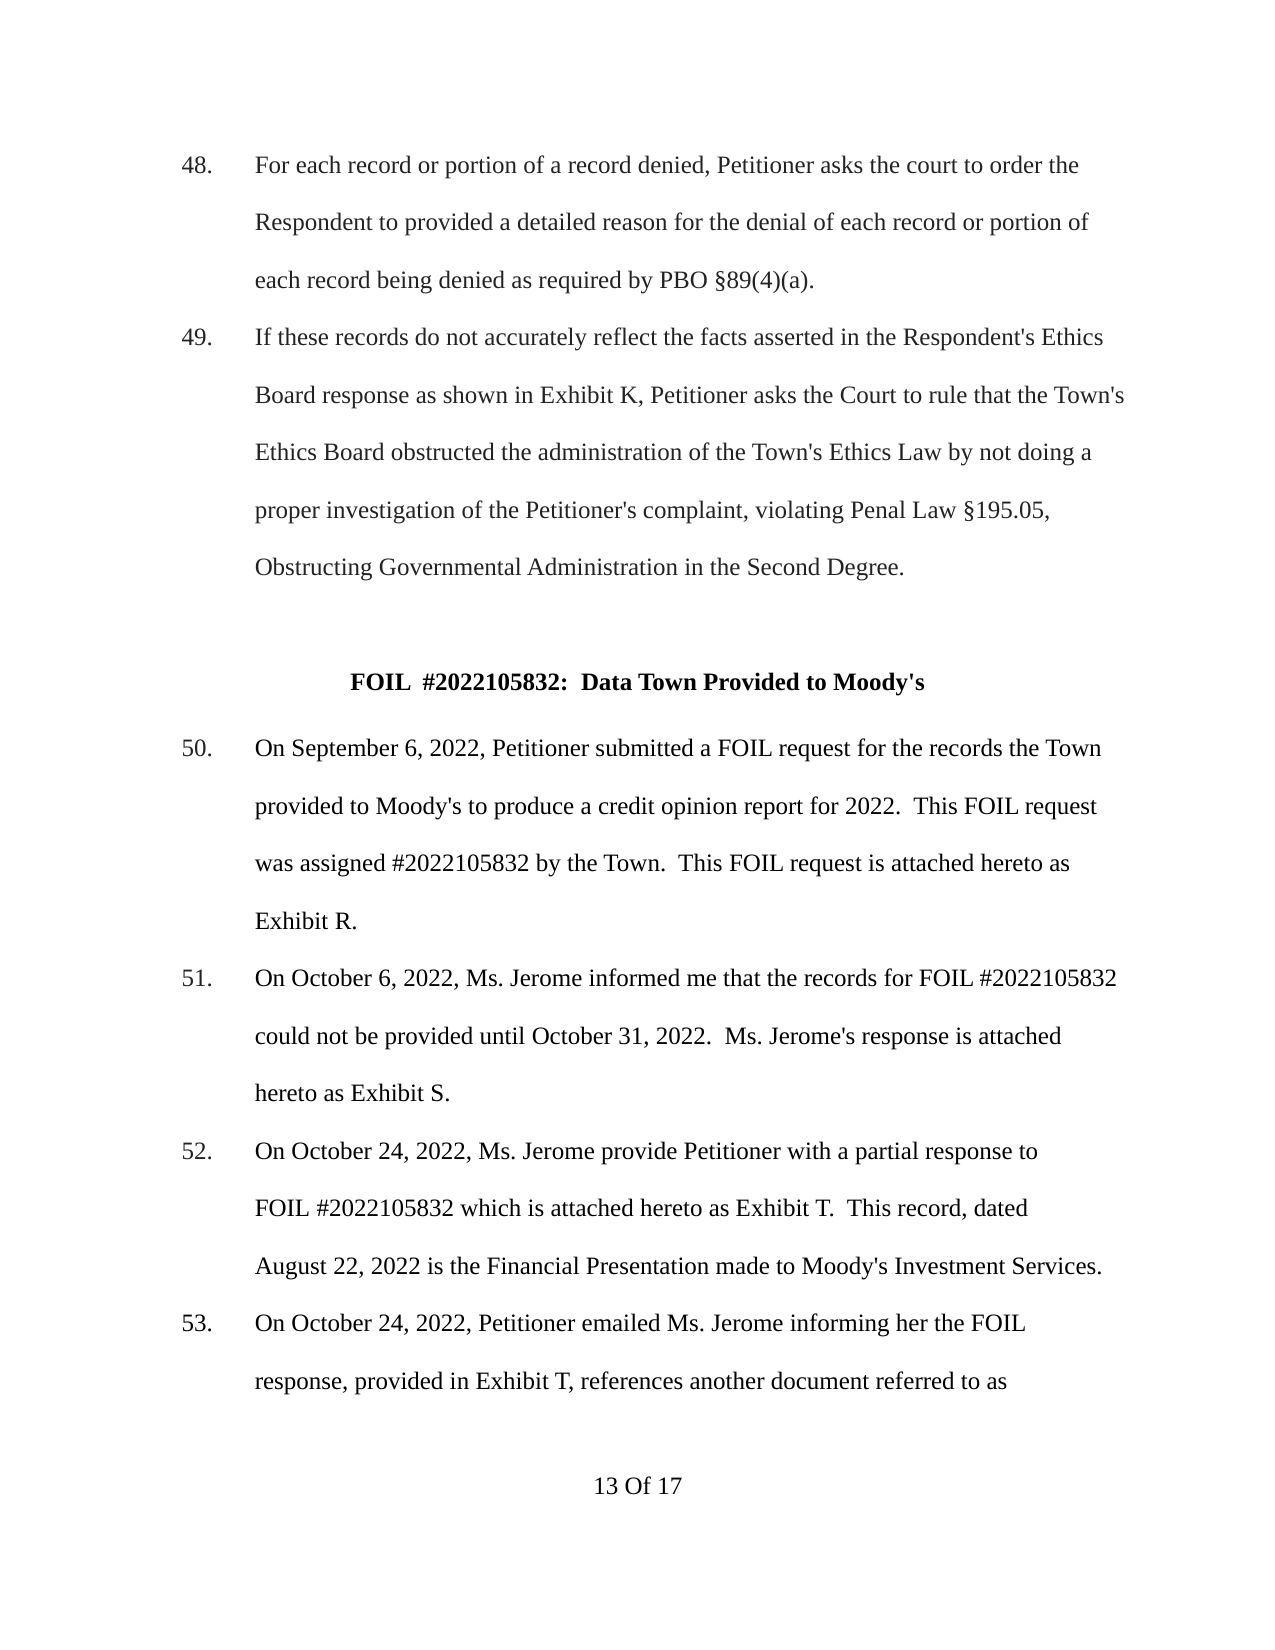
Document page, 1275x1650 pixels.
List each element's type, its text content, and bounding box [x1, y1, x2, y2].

list If these records do not accurately reflect the facts asserted in the Respondent's Ethics Board response as shown in Exhibit K, Petitioner asks the Court to rule that the Town's Ethics Board obstructed the administration of the Town's Ethics Law by not doing a proper investigation of the Petitioner's complaint, violating Penal Law §195.05, Obstructing Governmental Administration in the Second Degree. [181, 322, 1125, 581]
list For each record or portion of a record denied, Petitioner asks the court to order the Respondent to provided a detailed reason for the denial of each record or portion of each record being denied as required by PBO §89(4)(a). [181, 150, 1125, 294]
list On October 24, 2022, Ms. Jerome provide Petitioner with a partial response to FOIL #2022105832 which is attached hereto as Exhibit T. This record, dated August 22, 2022 is the Financial Presentation made to Moody's Investment Services. [181, 1136, 1125, 1280]
list FOIL #2022105832: Data Town Provided to Moody's [150, 667, 1125, 729]
list On October 24, 2022, Petitioner emailed Ms. Jerome informing her the FOIL response, provided in Exhibit T, references another document referred to as [181, 1308, 1125, 1395]
list On October 6, 2022, Ms. Jerome informed me that the records for FOIL #2022105832 could not be provided until October 31, 2022. Ms. Jerome's response is attached hereto as Exhibit S. [181, 963, 1125, 1107]
list On September 6, 2022, Petitioner submitted a FOIL request for the records the Town provided to Moody's to produce a credit opinion report for 2022. This FOIL request was assigned #2022105832 by the Town. This FOIL request is attached hereto as Exhibit R. [181, 733, 1125, 935]
